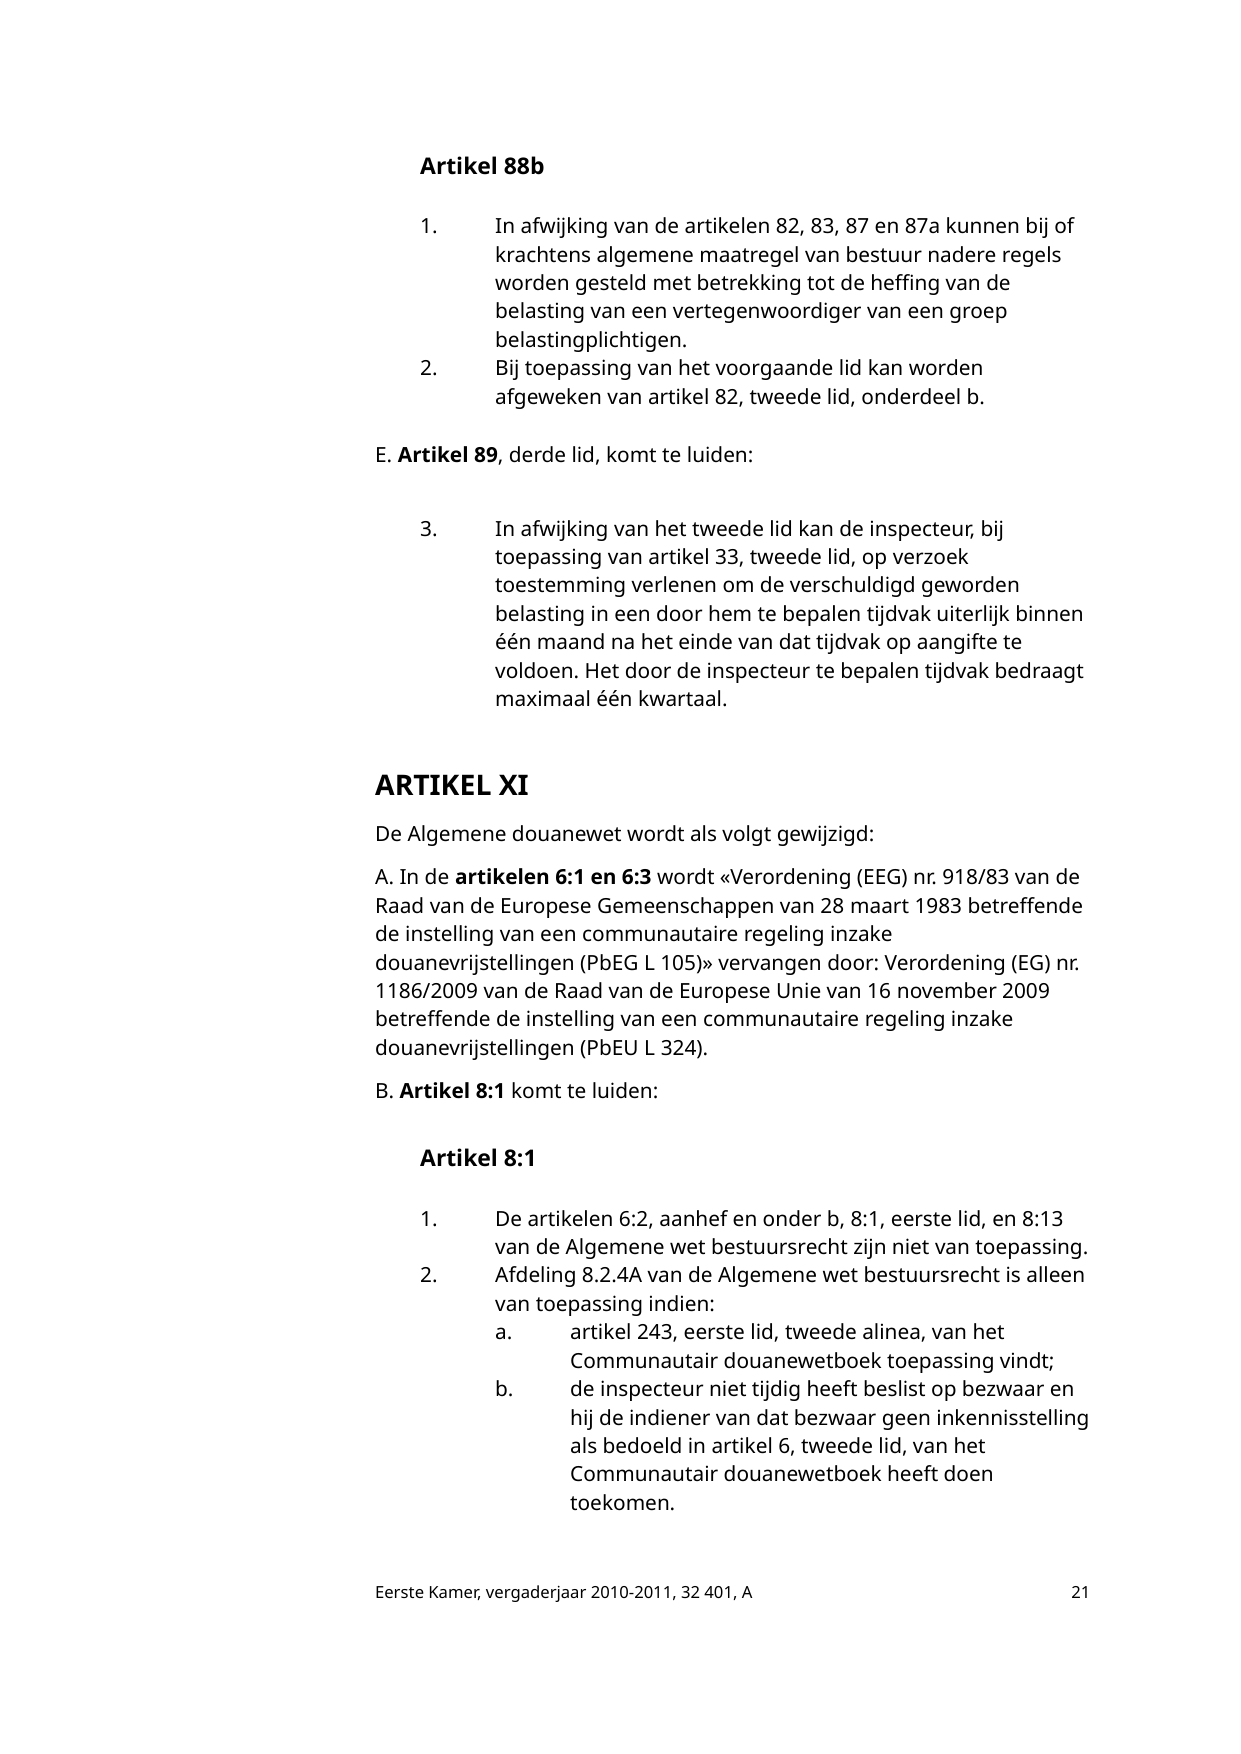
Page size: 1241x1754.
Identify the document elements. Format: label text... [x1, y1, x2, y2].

subtitle Artikel 8:1 [420, 1142, 1090, 1174]
subtitle ARTIKEL XI [375, 765, 1090, 804]
list Bij toepassing van het voorgaande lid kan worden afgeweken van artikel 82, tweede lid, onderdeel b. [420, 353, 1090, 410]
list De artikelen 6:2, aanhef en onder b, 8:1, eerste lid, en 8:13 van de Algemene wet bestuursrecht zijn niet van toepassing. [420, 1204, 1090, 1261]
list In afwijking van het tweede lid kan de inspecteur, bij toepassing van artikel 33, tweede lid, op verzoek toestemming verlenen om de verschuldigd geworden belasting in een door hem te bepalen tijdvak uiterlijk binnen één maand na het einde van dat tijdvak op aangifte te voldoen. Het door de inspecteur te bepalen tijdvak bedraagt maximaal één kwartaal. [420, 514, 1090, 713]
list artikel 243, eerste lid, tweede alinea, van het Communautair douanewetboek toepassing vindt; [495, 1317, 1090, 1374]
text A. In de artikelen 6:1 en 6:3 wordt «Verordening (EEG) nr. 918/83 van de Raad van de Europese Gemeenschappen van 28 maart 1983 betreffende de instelling van een communautaire regeling inzake douanevrijstellingen (PbEG L 105)» vervangen door: Verordening (EG) nr. 1186/2009 van de Raad van de Europese Unie van 16 november 2009 betreffende de instelling van een communautaire regeling inzake douanevrijstellingen (PbEU L 324). [375, 862, 1090, 1061]
text De Algemene douanewet wordt als volgt gewijzigd: [375, 819, 1090, 847]
subtitle Artikel 88b [420, 150, 1090, 181]
list Afdeling 8.2.4A van de Algemene wet bestuursrecht is alleen van toepassing indien: [420, 1261, 1090, 1317]
text B. Artikel 8:1 komt te luiden: [375, 1076, 1090, 1105]
text E. Artikel 89, derde lid, komt te luiden: [375, 440, 1090, 469]
list In afwijking van de artikelen 82, 83, 87 en 87a kunnen bij of krachtens algemene maatregel van bestuur nadere regels worden gesteld met betrekking tot de heffing van de belasting van een vertegenwoordiger van een groep belastingplichtigen. [420, 211, 1090, 353]
list de inspecteur niet tijdig heeft beslist op bezwaar en hij de indiener van dat bezwaar geen inkennisstelling als bedoeld in artikel 6, tweede lid, van het Communautair douanewetboek heeft doen toekomen. [495, 1374, 1090, 1516]
